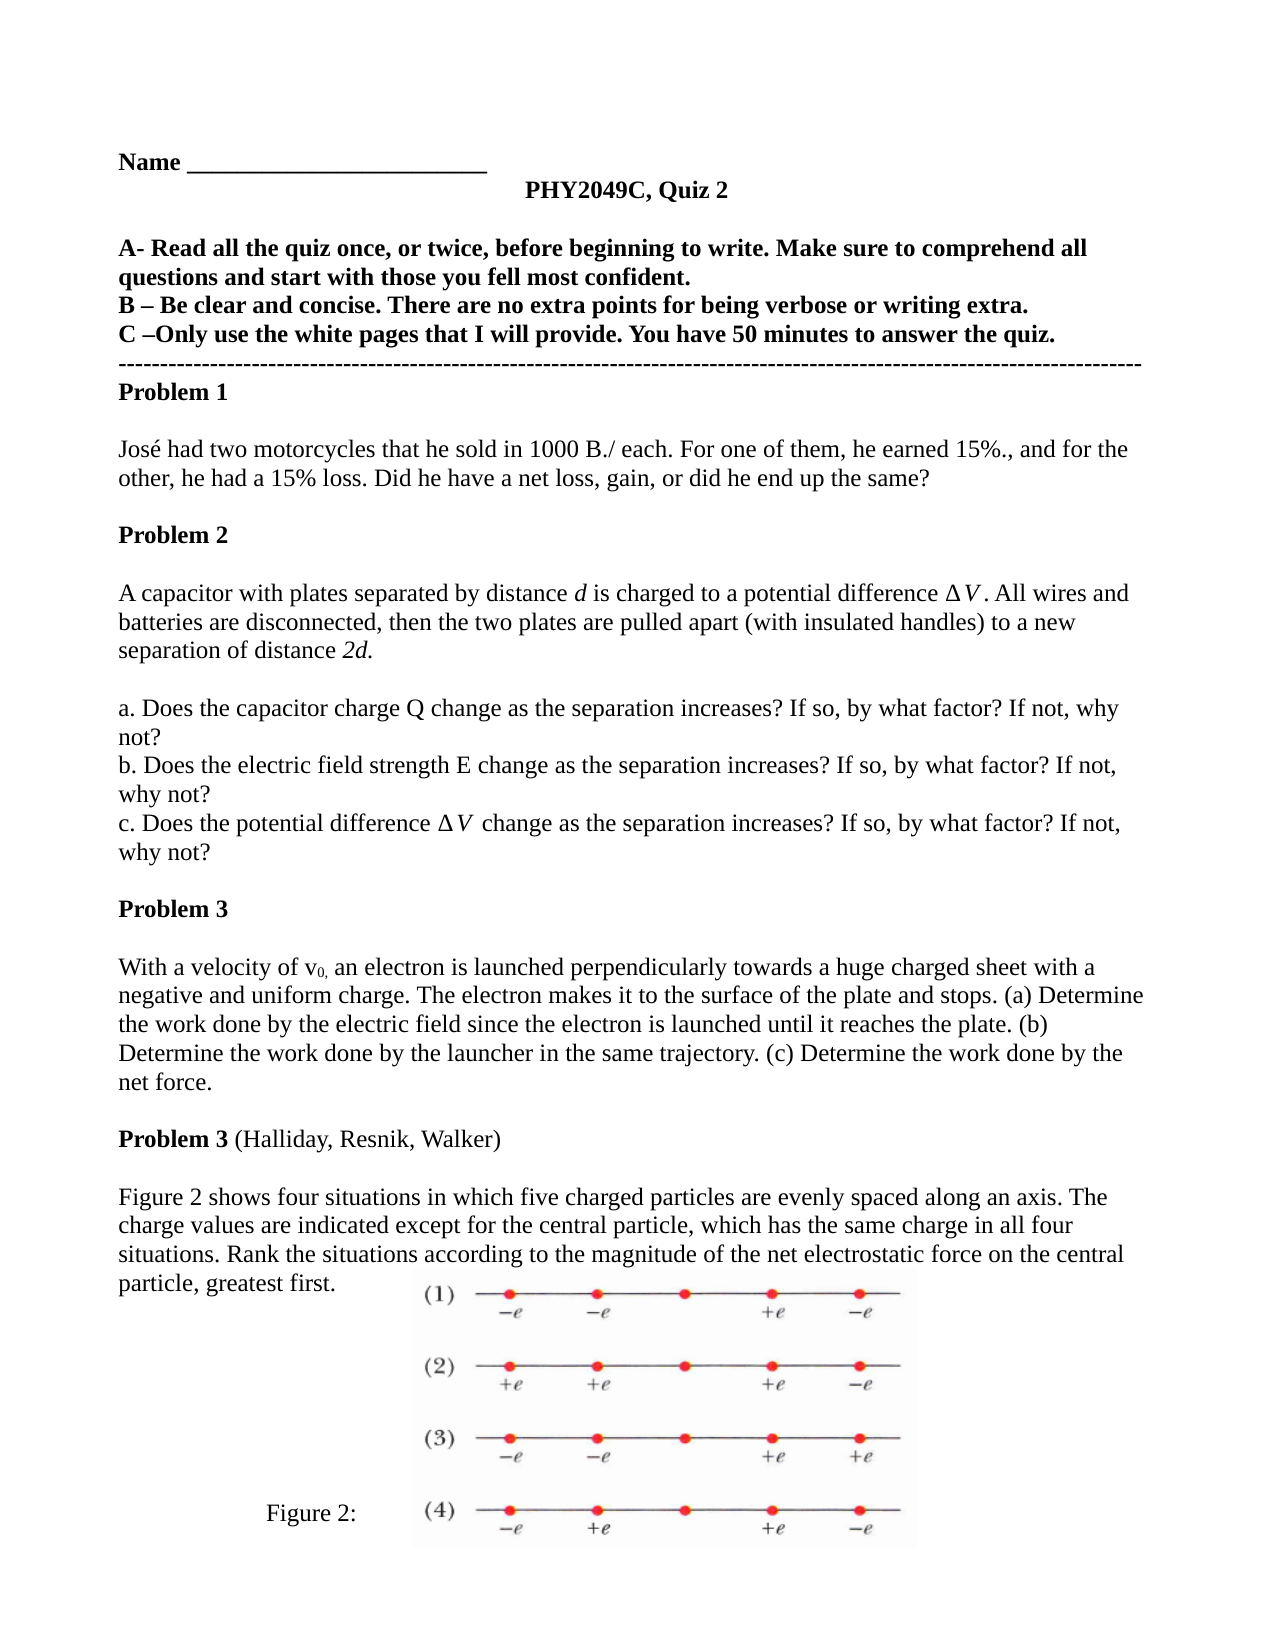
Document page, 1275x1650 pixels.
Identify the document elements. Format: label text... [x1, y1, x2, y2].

text [917, 1326, 1157, 1527]
text José had two motorcycles that he sold in 1000 B./ each. For one of them, he earned 15%., and for the other, he had a 15% loss. Did he have a net loss, gain, or did he end up the same? [118, 434, 1157, 492]
text b. Does the electric field strength E change as the separation increases? If so, by what factor? If not, why not? [118, 751, 1157, 808]
text a. Does the capacitor charge Q change as the separation increases? If so, by what factor? If not, why not? [118, 693, 1157, 751]
text A- Read all the quiz once, or twice, before beginning to write. Make sure to comprehend all questions and start with those you fell most confident. [118, 233, 1157, 291]
text With a velocity of v0, an electron is launched perpendicularly towards a huge charged sheet with a negative and uniform charge. The electron makes it to the surface of the plate and stops. (a) Determine the work done by the electric field since the electron is launched until it reaches the plate. (b) Determine the work done by the launcher in the same trajectory. (c) Determine the work done by the net force. [118, 952, 1157, 1096]
text Name ________________________ [118, 147, 1157, 176]
text B – Be clear and concise. There are no extra points for being verbose or writing extra. [118, 291, 1157, 319]
text Problem 3 [118, 894, 1157, 923]
text --------------------------------------------------------------------------------------------------------------------------- [118, 348, 1157, 377]
text Problem 1 [118, 377, 1157, 406]
picture [412, 1268, 917, 1548]
text Figure 2: [118, 1326, 412, 1527]
text Problem 2 [118, 521, 1157, 549]
text Figure 2 shows four situations in which five charged particles are evenly spaced along an axis. The charge values are indicated except for the central particle, which has the same charge in all four situations. Rank the situations according to the magnitude of the net electrostatic force on the central particle, greatest first. [118, 1182, 1157, 1297]
text C –Only use the white pages that I will provide. You have 50 minutes to answer the quiz. [118, 319, 1157, 348]
text Problem 3 (Halliday, Resnik, Walker) [118, 1124, 1157, 1153]
text c. Does the potential difference change as the separation increases? If so, by what factor? If not, why not? [118, 808, 1157, 866]
text PHY2049C, Quiz 2 [118, 176, 1157, 204]
text A capacitor with plates separated by distance d is charged to a potential difference . All wires and batteries are disconnected, then the two plates are pulled apart (with insulated handles) to a new separation of distance 2d. [118, 578, 1157, 664]
